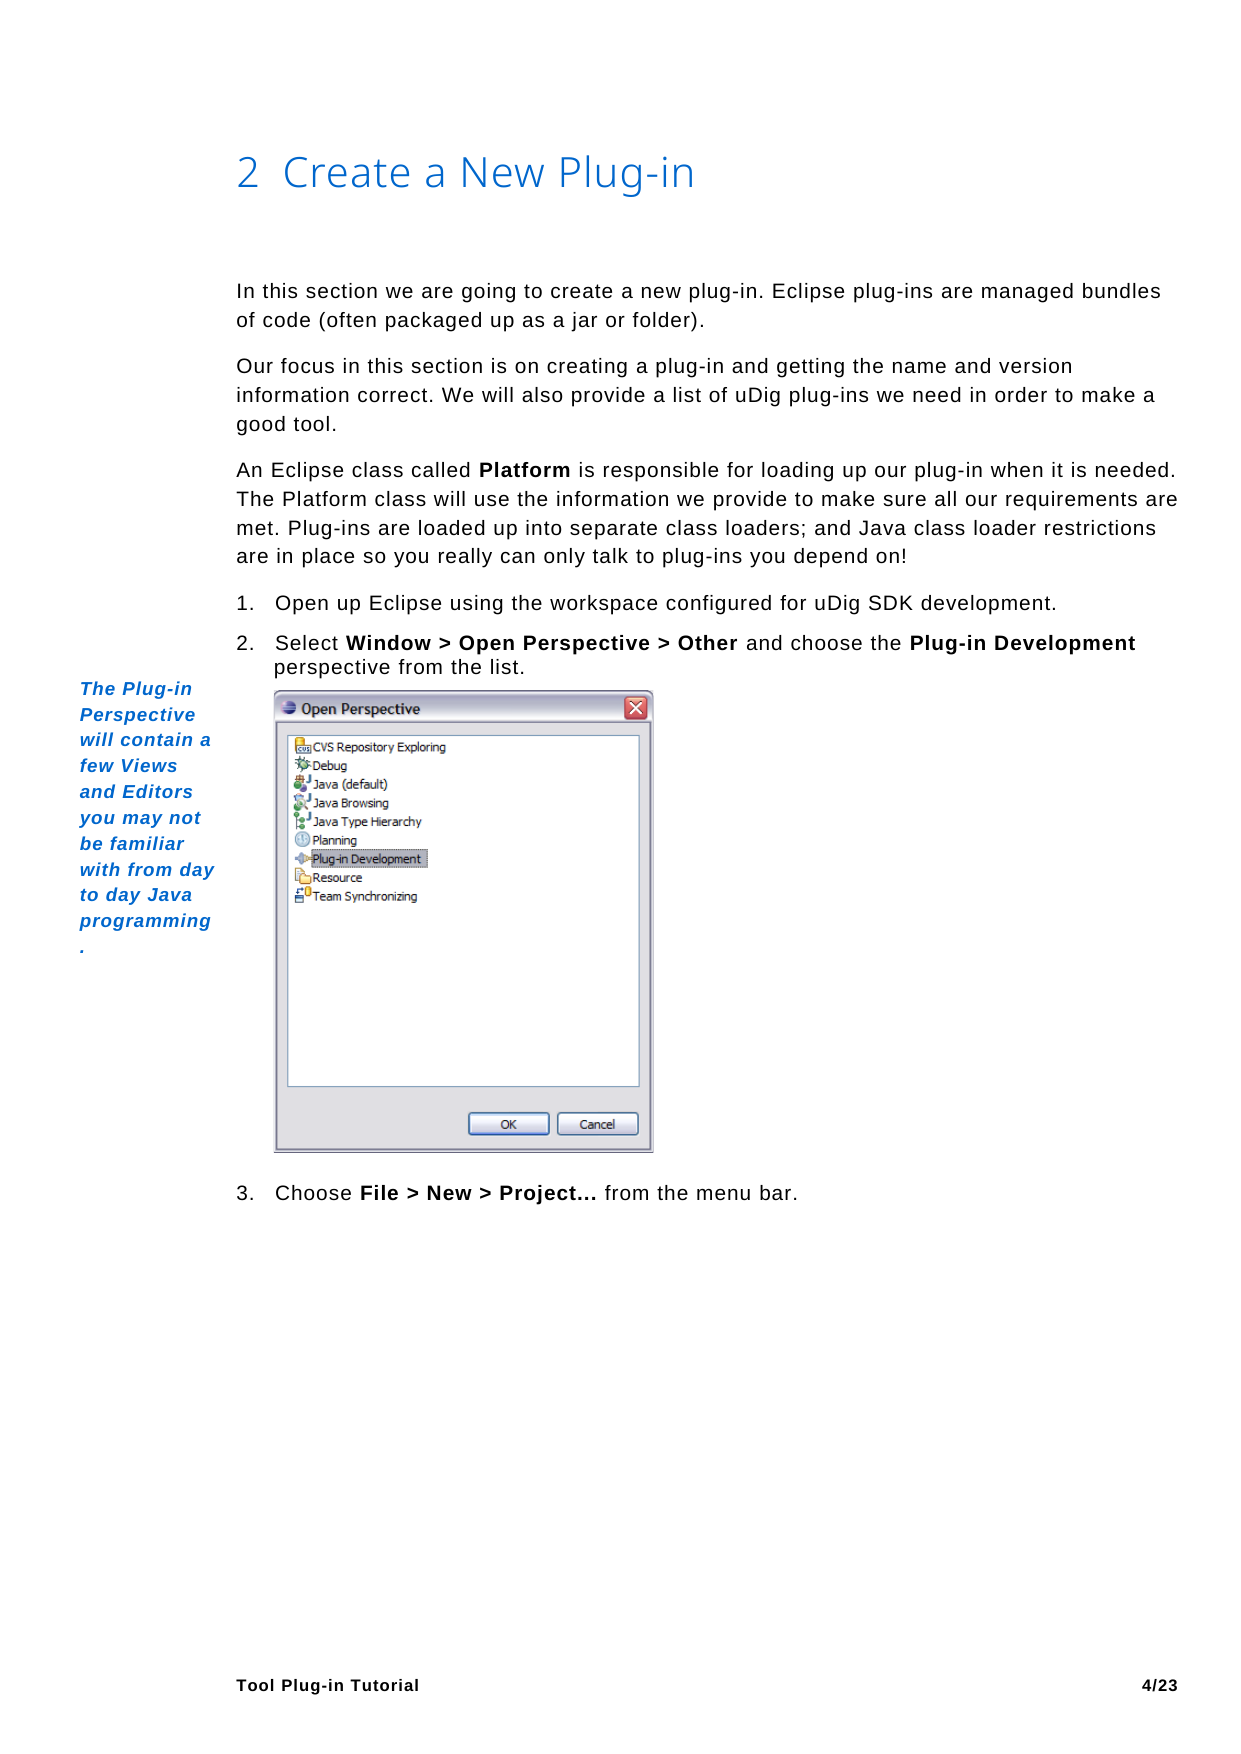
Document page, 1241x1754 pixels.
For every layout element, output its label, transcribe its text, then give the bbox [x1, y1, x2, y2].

picture [273, 690, 654, 1153]
list Open up Eclipse using the workspace configured for uDig SDK development. [236, 590, 1181, 614]
text Our focus in this section is on creating a plug-in and getting the name and version information correct. We will also provide a list of uDig plug-ins we need in order to make a good tool. [236, 354, 1181, 436]
text In this section we are going to create a new plug-in. Eclipse plug-ins are managed bundles of code (often packaged up as a jar or folder). [236, 279, 1181, 332]
list Select Window > Open Perspective > Other and choose the Plug-in Development perspective from the list. [236, 631, 1181, 1164]
text An Eclipse class called Platform is responsible for loading up our plug-in when it is needed. The Platform class will use the information we provide to make sure all our requirements are met. Plug-ins are loaded up into separate class loaders; and Java class loader restrictions are in place so you really can only talk to plug-ins you depend on! [236, 458, 1181, 568]
list The Plug-in Perspective will contain a few Views and Editors you may not be familiar with from day to day Java programming. [79, 677, 217, 957]
subtitle Create a New Plug-in [236, 143, 1181, 200]
list Choose File > New > Project... from the menu bar. [236, 1181, 1181, 1205]
